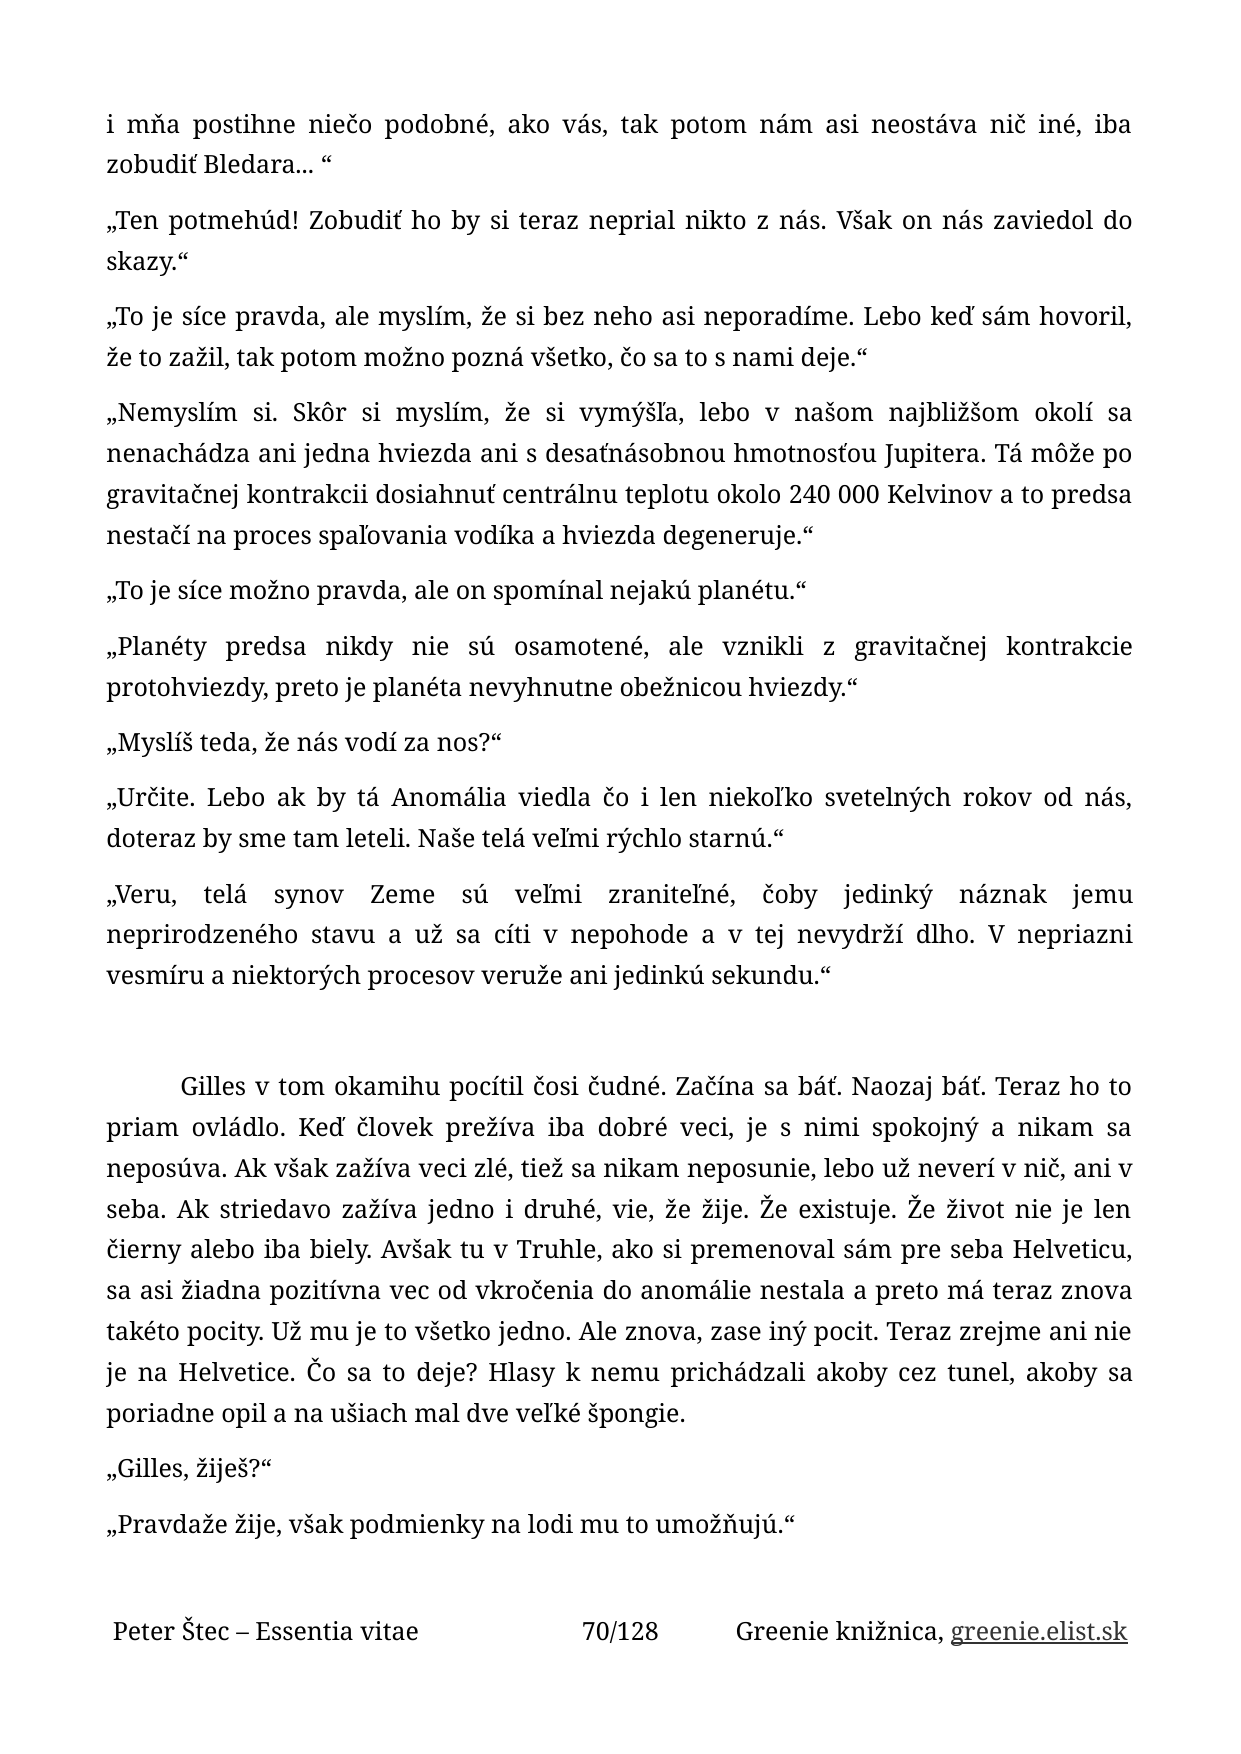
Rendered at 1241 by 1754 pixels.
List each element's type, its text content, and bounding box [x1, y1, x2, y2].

text „Ten potmehúd! Zobudiť ho by si teraz neprial nikto z nás. Však on nás zaviedol do skazy.“ [106, 202, 1134, 277]
text „Pravdaže žije, však podmienky na lodi mu to umožňujú.“ [106, 1506, 1134, 1540]
text „Určite. Lebo ak by tá Anomália viedla čo i len niekoľko svetelných rokov od nás, doteraz by sme tam leteli. Naše telá veľmi rýchlo starnú.“ [106, 780, 1134, 855]
text „Veru, telá synov Zeme sú veľmi zraniteľné, čoby jedinký náznak jemu neprirodzeného stavu a už sa cíti v nepohode a v tej nevydrží dlho. V nepriazni vesmíru a niektorých procesov veruže ani jedinkú sekundu.“ [106, 876, 1134, 992]
text „Planéty predsa nikdy nie sú osamotené, ale vznikli z gravitačnej kontrakcie protohviezdy, preto je planéta nevyhnutne obežnicou hviezdy.“ [106, 628, 1134, 703]
text „Gilles, žiješ?“ [106, 1451, 1134, 1485]
text „To je síce pravda, ale myslím, že si bez neho asi neporadíme. Lebo keď sám hovoril, že to zažil, tak potom možno pozná všetko, čo sa to s nami deje.“ [106, 299, 1134, 374]
text „To je síce možno pravda, ale on spomínal nejakú planétu.“ [106, 573, 1134, 607]
text Gilles v tom okamihu pocítil čosi čudné. Začína sa báť. Naozaj báť. Teraz ho to priam ovládlo. Keď človek prežíva iba dobré veci, je s nimi spokojný a nikam sa neposúva. Ak však zažíva veci zlé, tiež sa nikam neposunie, lebo už neverí v nič, ani v seba. Ak striedavo zažíva jedno i druhé, vie, že žije. Že existuje. Že život nie je len čierny alebo iba biely. Avšak tu v Truhle, ako si premenoval sám pre seba Helveticu, sa asi žiadna pozitívna vec od vkročenia do anomálie nestala a preto má teraz znova takéto pocity. Už mu je to všetko jedno. Ale znova, zase iný pocit. Teraz zrejme ani nie je na Helvetice. Čo sa to deje? Hlasy k nemu prichádzali akoby cez tunel, akoby sa poriadne opil a na ušiach mal dve veľké špongie. [106, 1069, 1134, 1429]
text i mňa postihne niečo podobné, ako vás, tak potom nám asi neostáva nič iné, iba zobudiť Bledara... “ [106, 106, 1134, 181]
text „Nemyslím si. Skôr si myslím, že si vymýšľa, lebo v našom najbližšom okolí sa nenachádza ani jedna hviezda ani s desaťnásobnou hmotnosťou Jupitera. Tá môže po gravitačnej kontrakcii dosiahnuť centrálnu teplotu okolo 240 000 Kelvinov a to predsa nestačí na proces spaľovania vodíka a hviezda degeneruje.“ [106, 395, 1134, 552]
text „Myslíš teda, že nás vodí za nos?“ [106, 724, 1134, 759]
